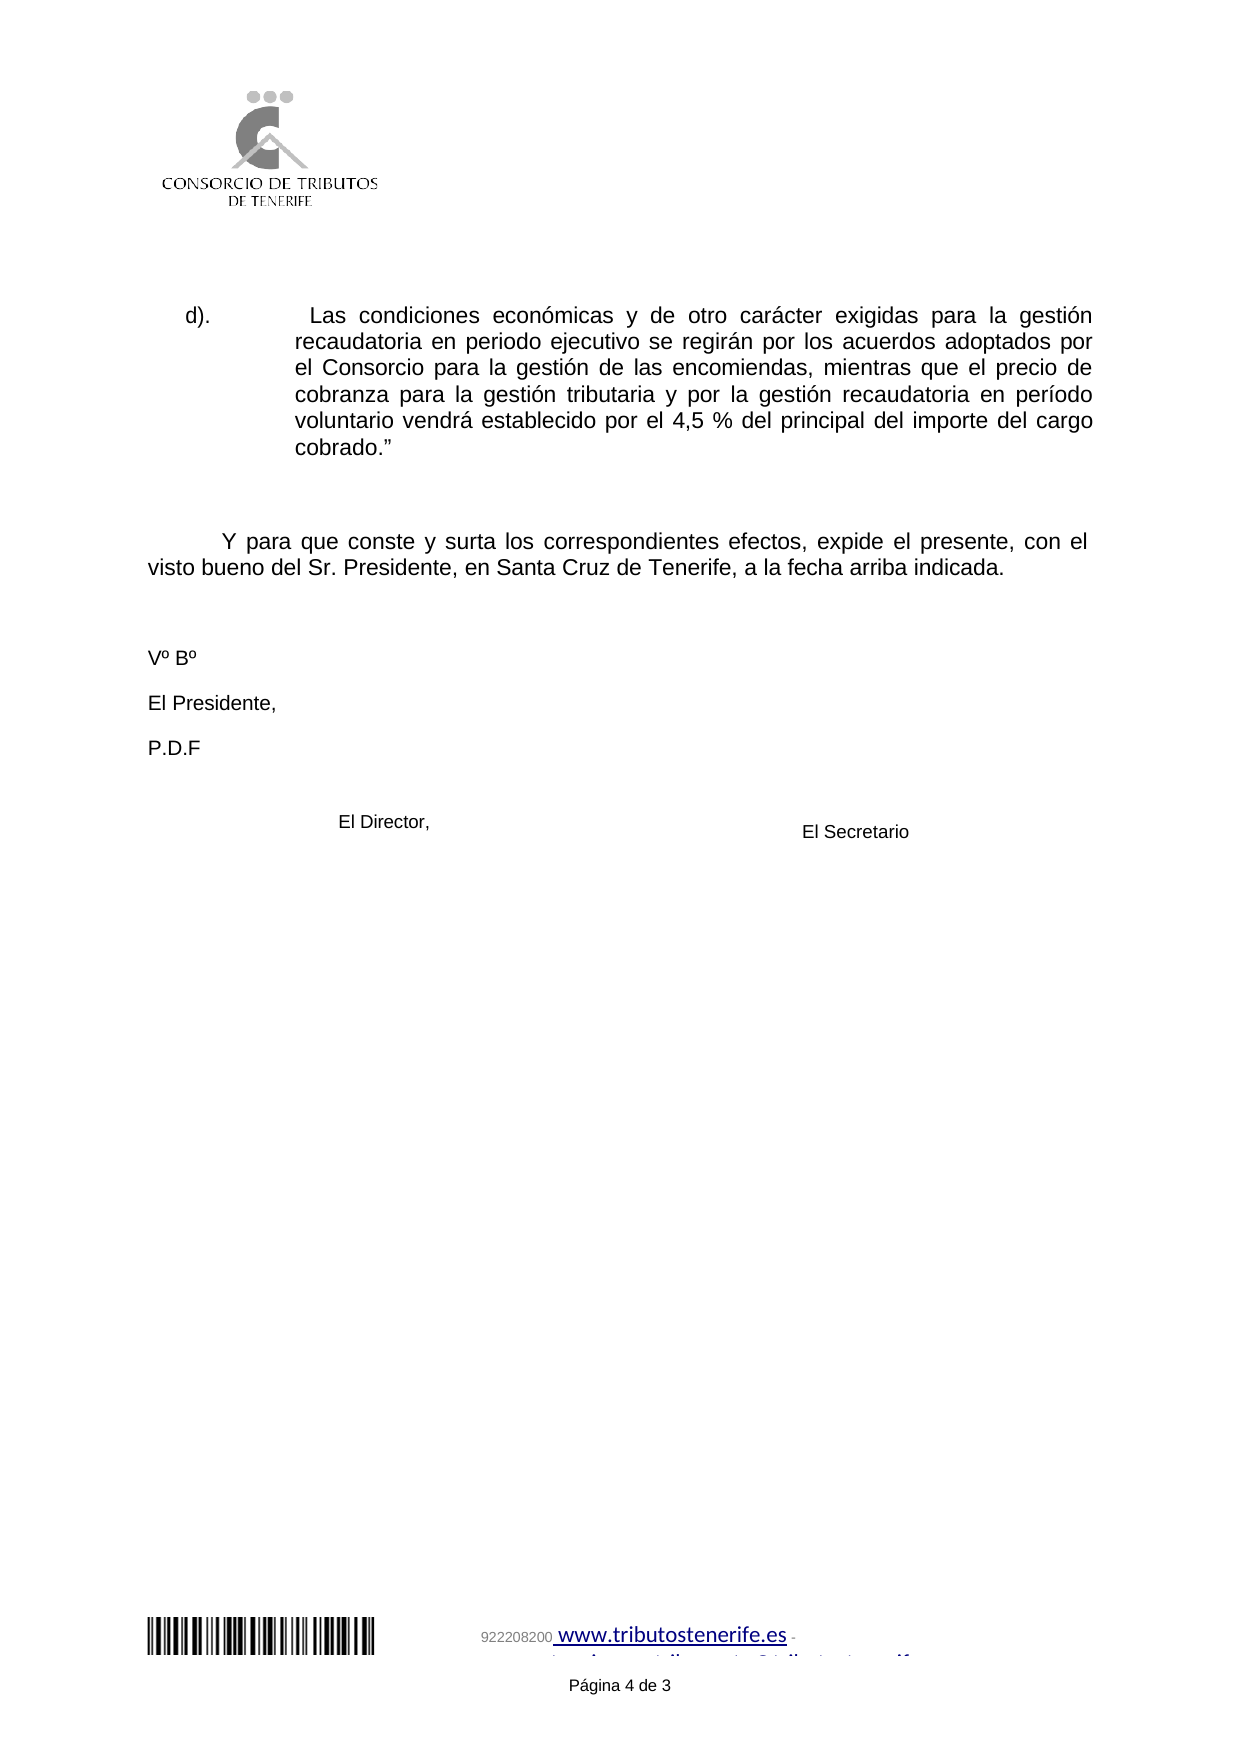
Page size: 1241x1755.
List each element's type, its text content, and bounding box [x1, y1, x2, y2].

text Vº Bº [148, 646, 1105, 670]
text d). Las condiciones económicas y de otro carácter exigidas para la gestión recaudatoria en periodo ejecutivo se regirán por los acuerdos adoptados por el Consorcio para la gestión de las encomiendas, mientras que el precio de cobranza para la gestión tributaria y por la gestión recaudatoria en período voluntario vendrá establecido por el 4,5 % del principal del importe del cargo cobrado.” [185, 302, 1093, 460]
text Y para que conste y surta los correspondientes efectos, expide el presente, con el visto bueno del Sr. Presidente, en Santa Cruz de Tenerife, a la fecha arriba indicada. [148, 528, 1105, 581]
text El Secretario [606, 821, 1105, 843]
text El Presidente, P.D.F [148, 691, 327, 759]
text El Director, [135, 811, 430, 833]
